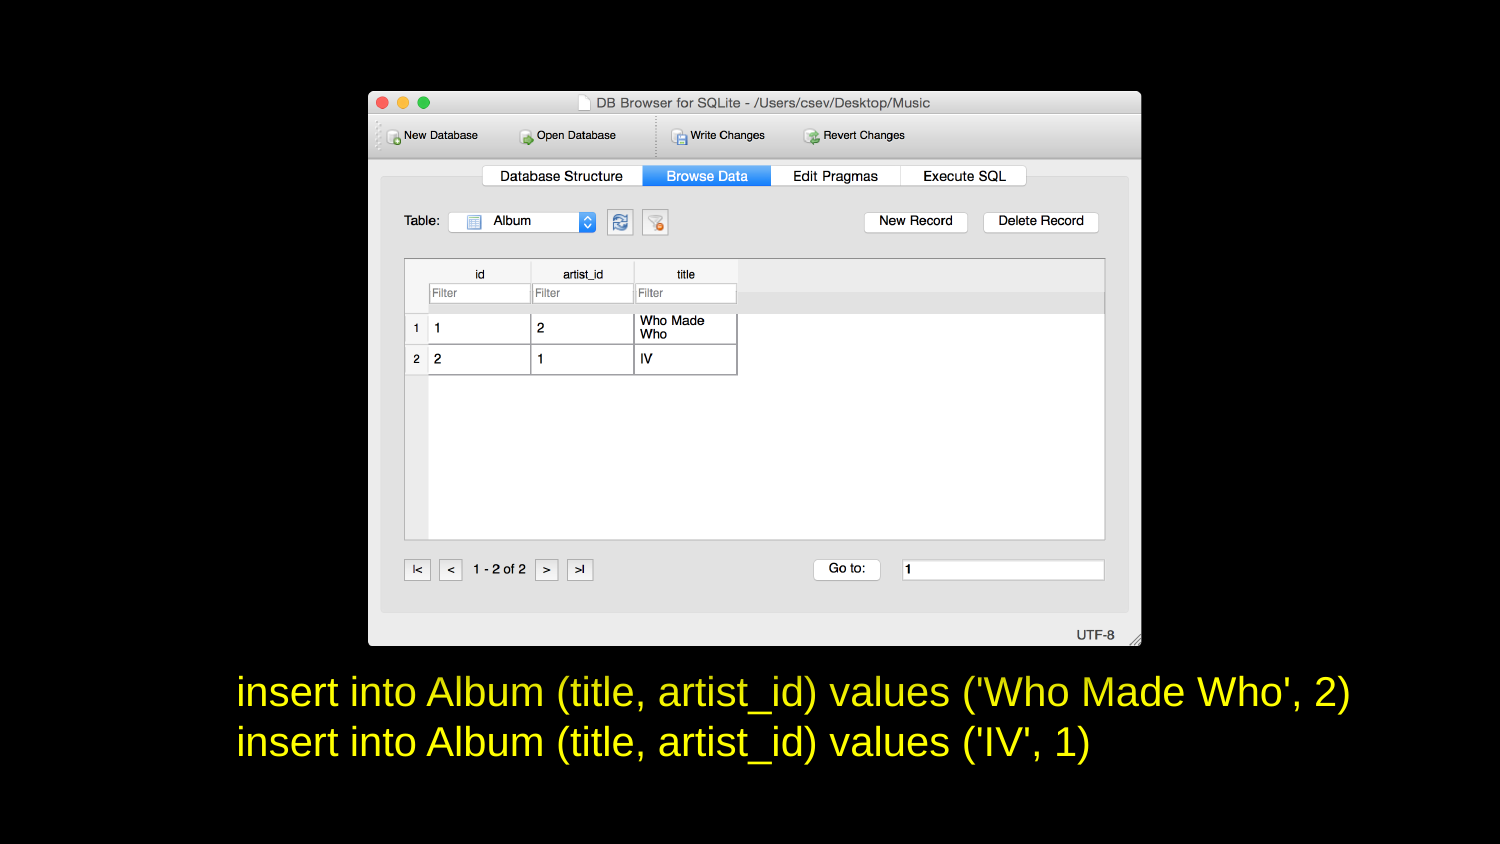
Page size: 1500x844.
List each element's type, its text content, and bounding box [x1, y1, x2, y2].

picture [310, 58, 1199, 728]
text_box insert into Album (title, artist_id) values ('Who Made Who', 2) insert into Album (title, artist_id) values ('IV', 1) [236, 661, 1419, 768]
